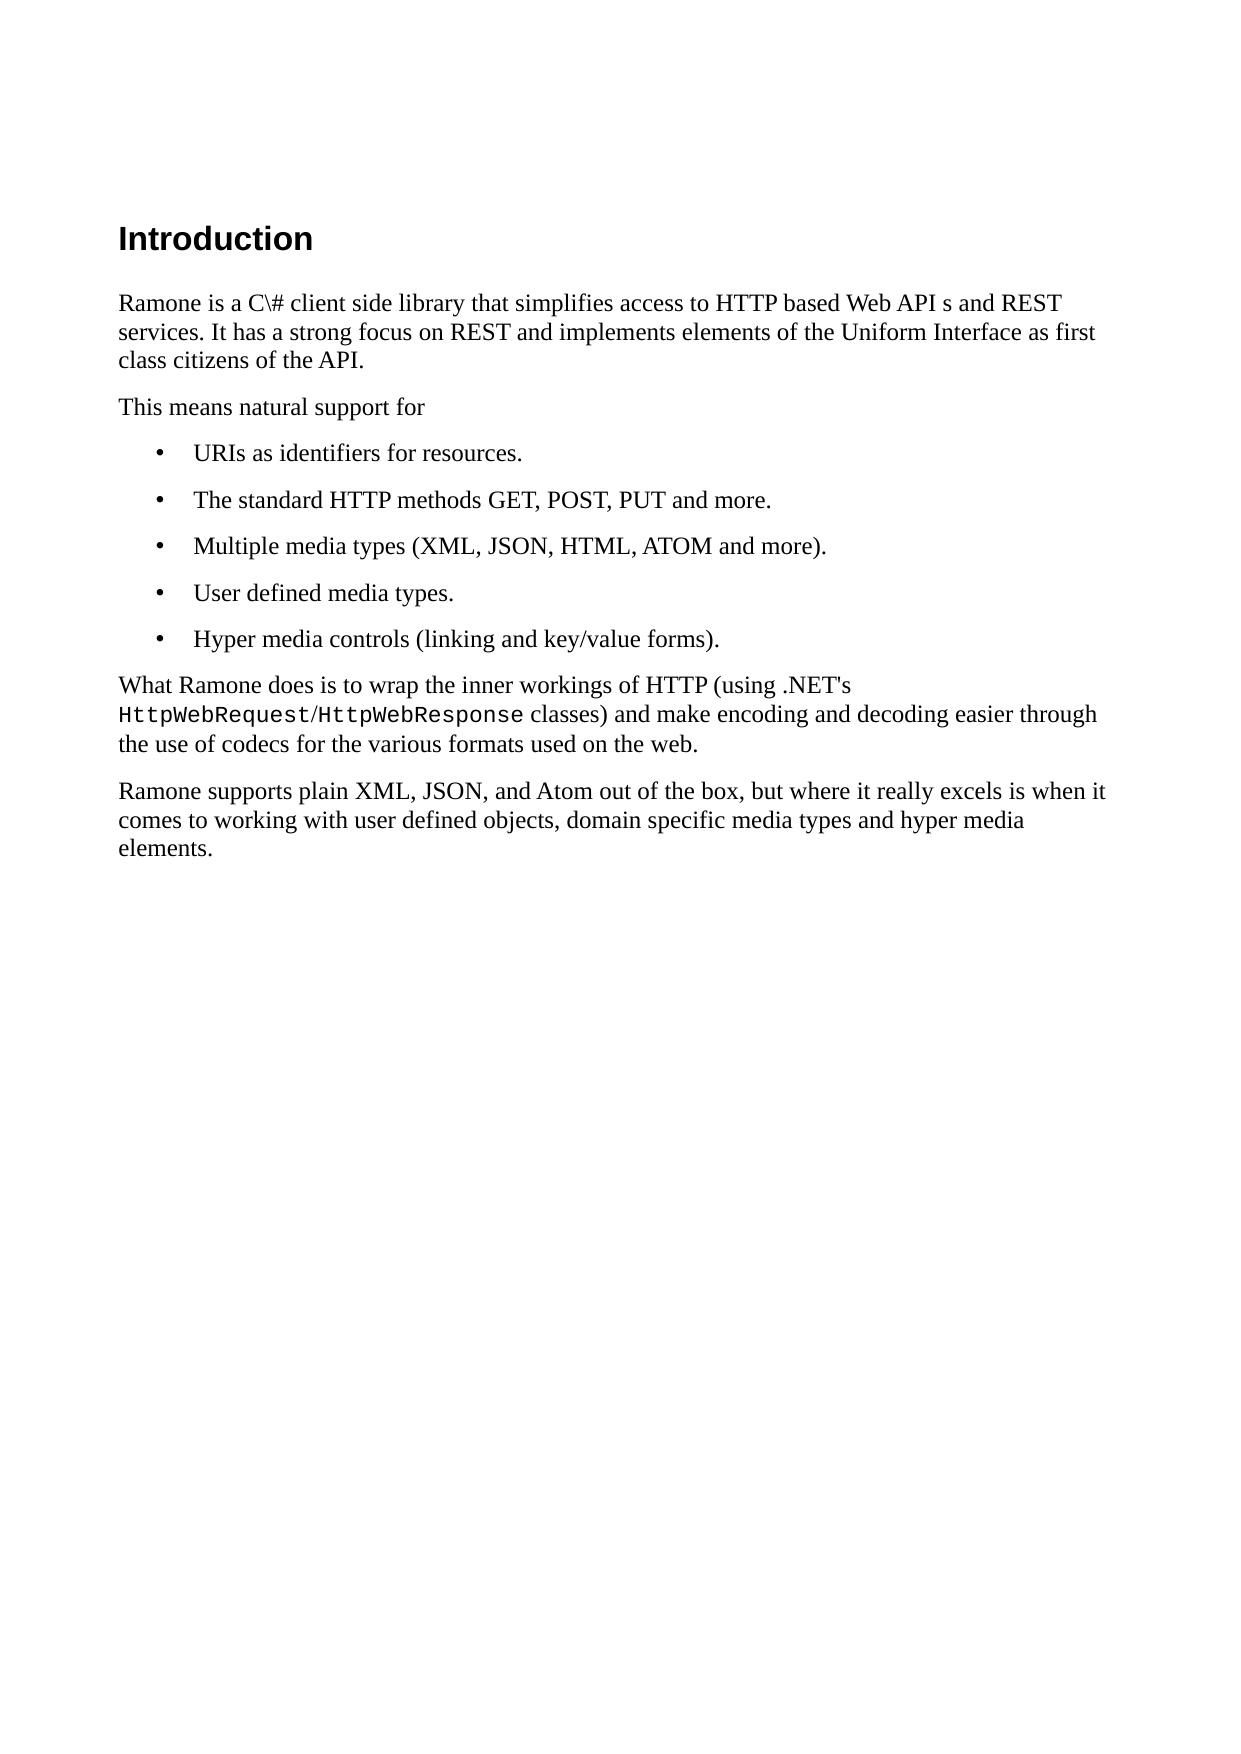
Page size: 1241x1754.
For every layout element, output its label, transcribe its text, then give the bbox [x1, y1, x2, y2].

list User defined media types. [156, 578, 1122, 606]
text Ramone is a C\# client side library that simplifies access to HTTP based Web API s and REST services. It has a strong focus on REST and implements elements of the Uniform Interface as first class citizens of the API. [118, 288, 1122, 374]
text This means natural support for [118, 392, 1122, 421]
subtitle Introduction [118, 219, 1122, 258]
list Multiple media types (XML, JSON, HTML, ATOM and more). [156, 531, 1122, 560]
list URIs as identifiers for resources. [156, 438, 1122, 467]
text What Ramone does is to wrap the inner workings of HTTP (using .NET's HttpWebRequest/HttpWebResponse classes) and make encoding and decoding easier through the use of codecs for the various formats used on the web. [118, 671, 1122, 758]
list Hyper media controls (linking and key/value forms). [156, 624, 1122, 653]
text Ramone supports plain XML, JSON, and Atom out of the box, but where it really excels is when it comes to working with user defined objects, domain specific media types and hyper media elements. [118, 776, 1122, 862]
list The standard HTTP methods GET, POST, PUT and more. [156, 485, 1122, 513]
